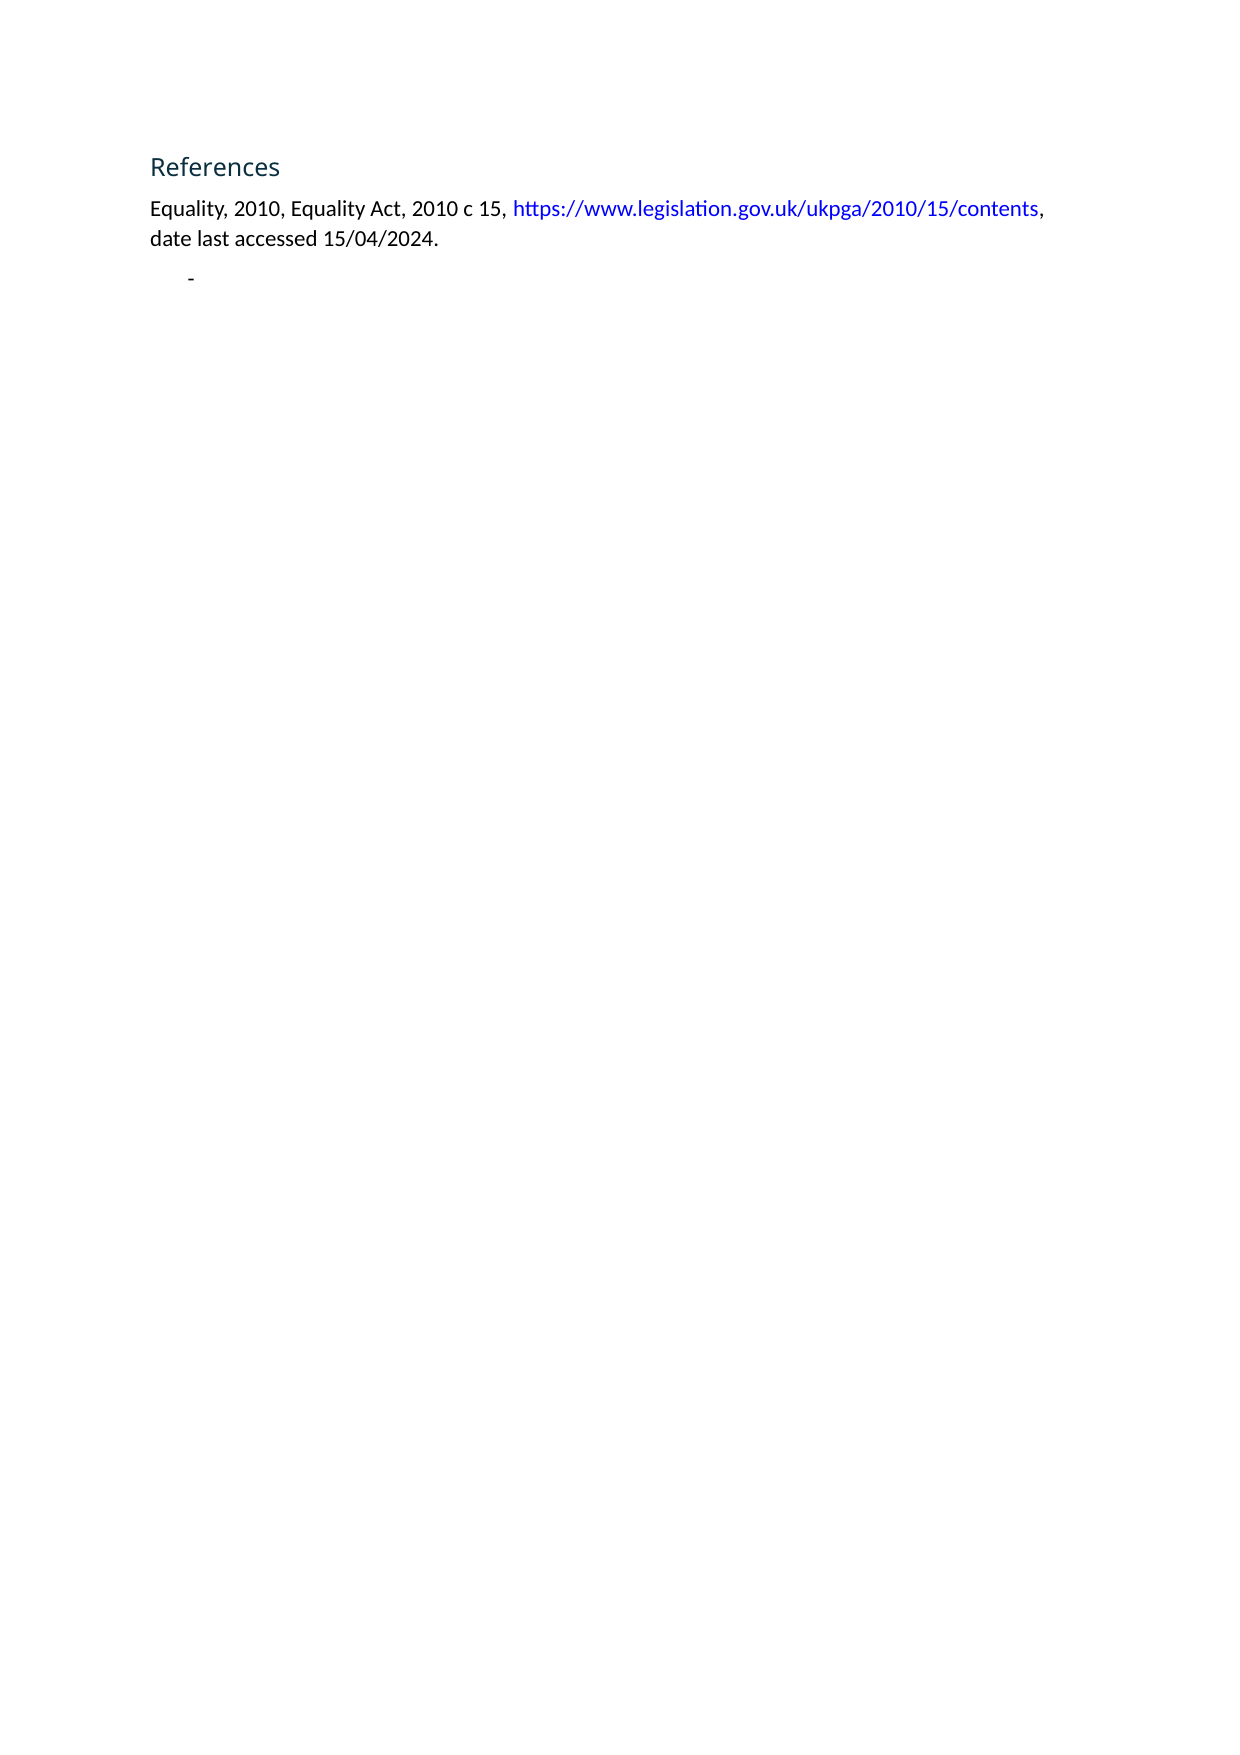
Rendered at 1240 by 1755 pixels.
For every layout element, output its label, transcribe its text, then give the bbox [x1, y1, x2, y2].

text Equality, 2010, Equality Act, 2010 c 15, https://www.legislation.gov.uk/ukpga/2010/15/contents, date last accessed 15/04/2024. [150, 194, 1089, 252]
subtitle References [150, 150, 1089, 184]
